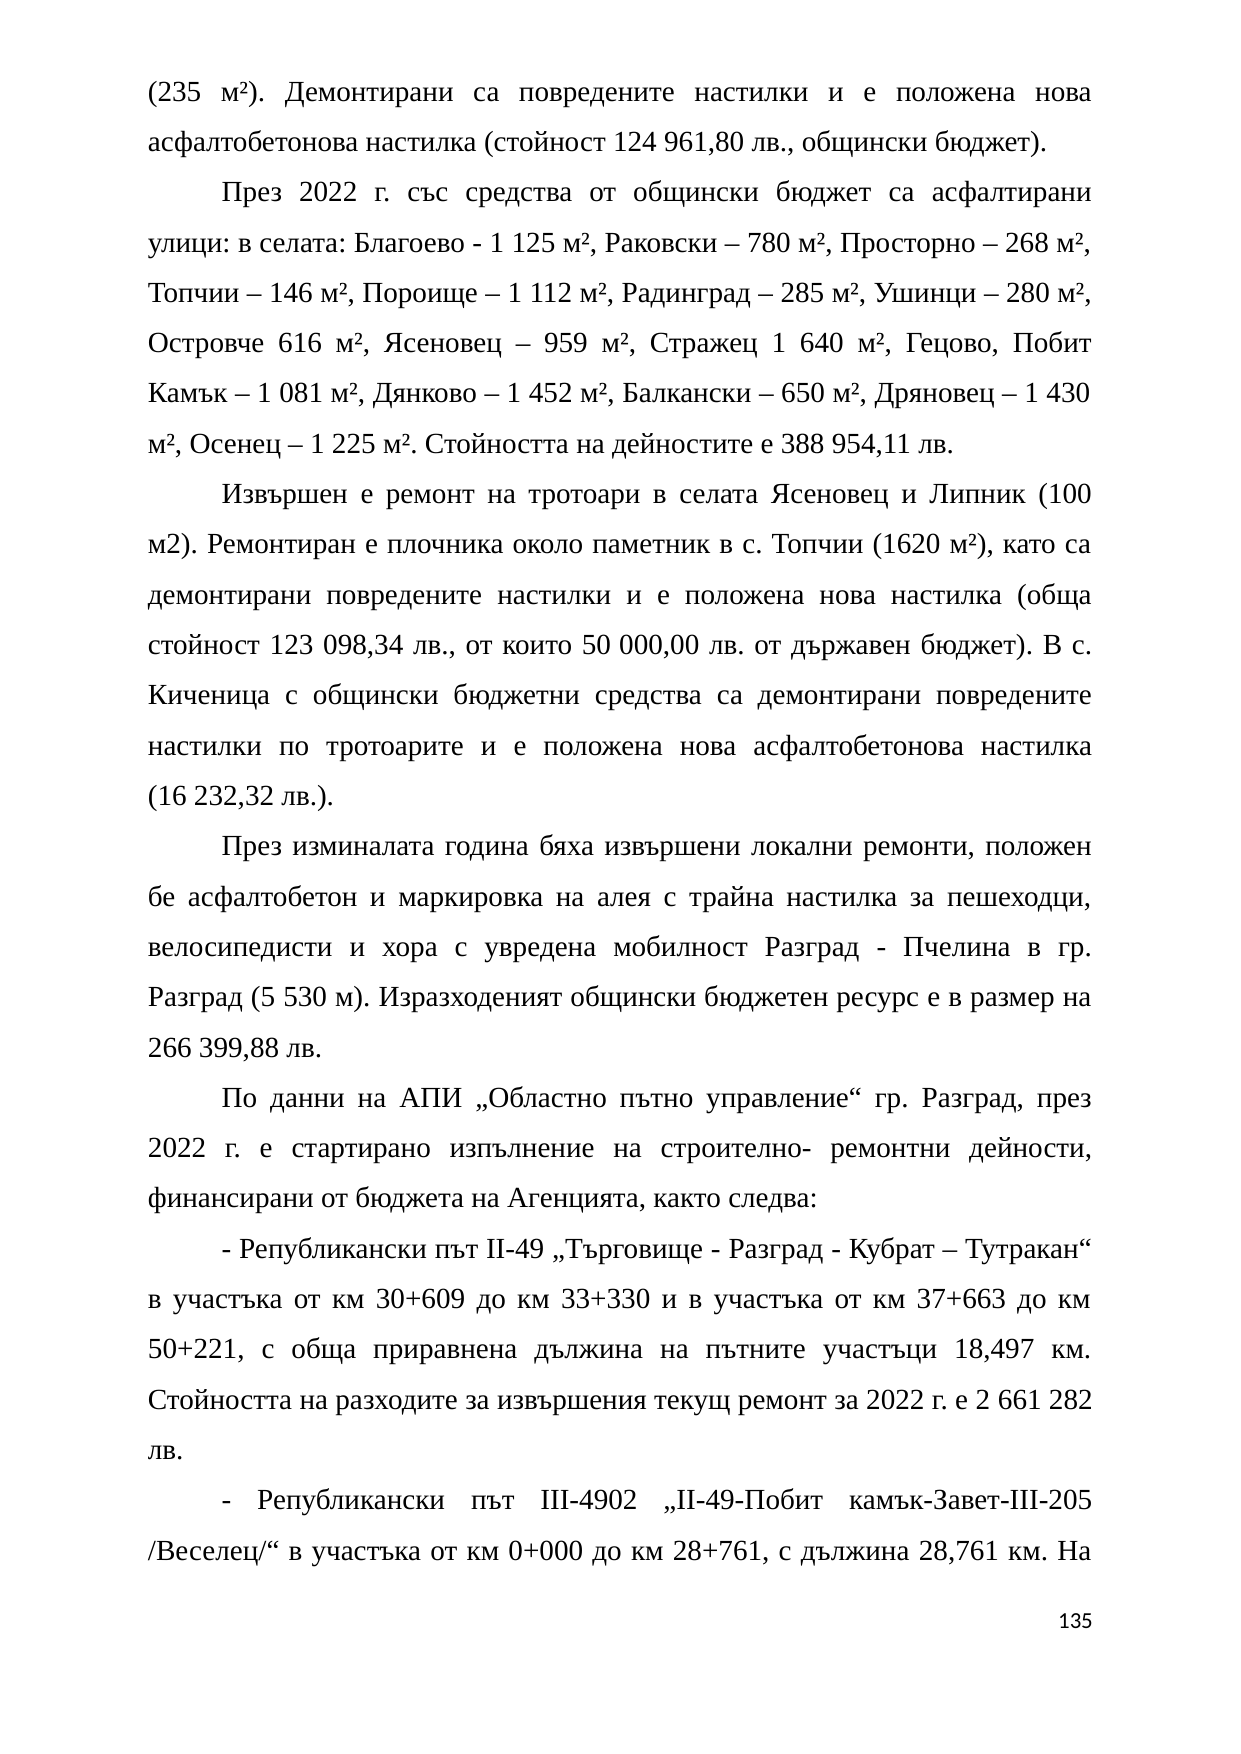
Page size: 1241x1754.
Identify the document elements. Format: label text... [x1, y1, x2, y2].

text (235 м²). Демонтирани са повредените настилки и е положена нова асфалтобетонова настилка (стойност 124 961,80 лв., общински бюджет). [148, 74, 1093, 158]
text По данни на АПИ „Областно пътно управление“ гр. Разград, през 2022 г. е стартирано изпълнение на строително- ремонтни дейности, финансирани от бюджета на Агенцията, както следва: [148, 1080, 1093, 1214]
text - Републикански път II-49 „Търговище - Разград - Кубрат – Тутракан“ в участъка от км 30+609 до км 33+330 и в участъка от км 37+663 до км 50+221, с обща приравнена дължина на пътните участъци 18,497 км. Стойността на разходите за извършения текущ ремонт за 2022 г. е 2 661 282 лв. [148, 1231, 1093, 1466]
text През изминалата година бяха извършени локални ремонти, положен бе асфалтобетон и маркировка на алея с трайна настилка за пешеходци, велосипедисти и хора с увредена мобилност Разград - Пчелина в гр. Разград (5 530 м). Изразходеният общински бюджетен ресурс е в размер на 266 399,88 лв. [148, 828, 1093, 1063]
text Извършен е ремонт на тротоари в селата Ясеновец и Липник (100 м2). Ремонтиран е плочника около паметник в с. Топчии (1620 м²), като са демонтирани повредените настилки и е положена нова настилка (обща стойност 123 098,34 лв., от които 50 000,00 лв. от държавен бюджет). В с. Киченица с общински бюджетни средства са демонтирани повредените настилки по тротоарите и е положена нова асфалтобетонова настилка (16 232,32 лв.). [148, 476, 1093, 812]
text През 2022 г. със средства от общински бюджет са асфалтирани улици: в селата: Благоево - 1 125 м², Раковски – 780 м², Просторно – 268 м², Топчии – 146 м², Пороище – 1 112 м², Радинград – 285 м², Ушинци – 280 м², Островче 616 м², Ясеновец – 959 м², Стражец 1 640 м², Гецово, Побит Камък – 1 081 м², Дянково – 1 452 м², Балкански – 650 м², Дряновец – 1 430 м², Осенец – 1 225 м². Стойността на дейностите е 388 954,11 лв. [148, 174, 1093, 459]
text - Републикански път III-4902 „II-49-Побит камък-Завет-III-205 /Веселец/“ в участъка от км 0+000 до км 28+761, с дължина 28,761 км. На [148, 1482, 1093, 1566]
